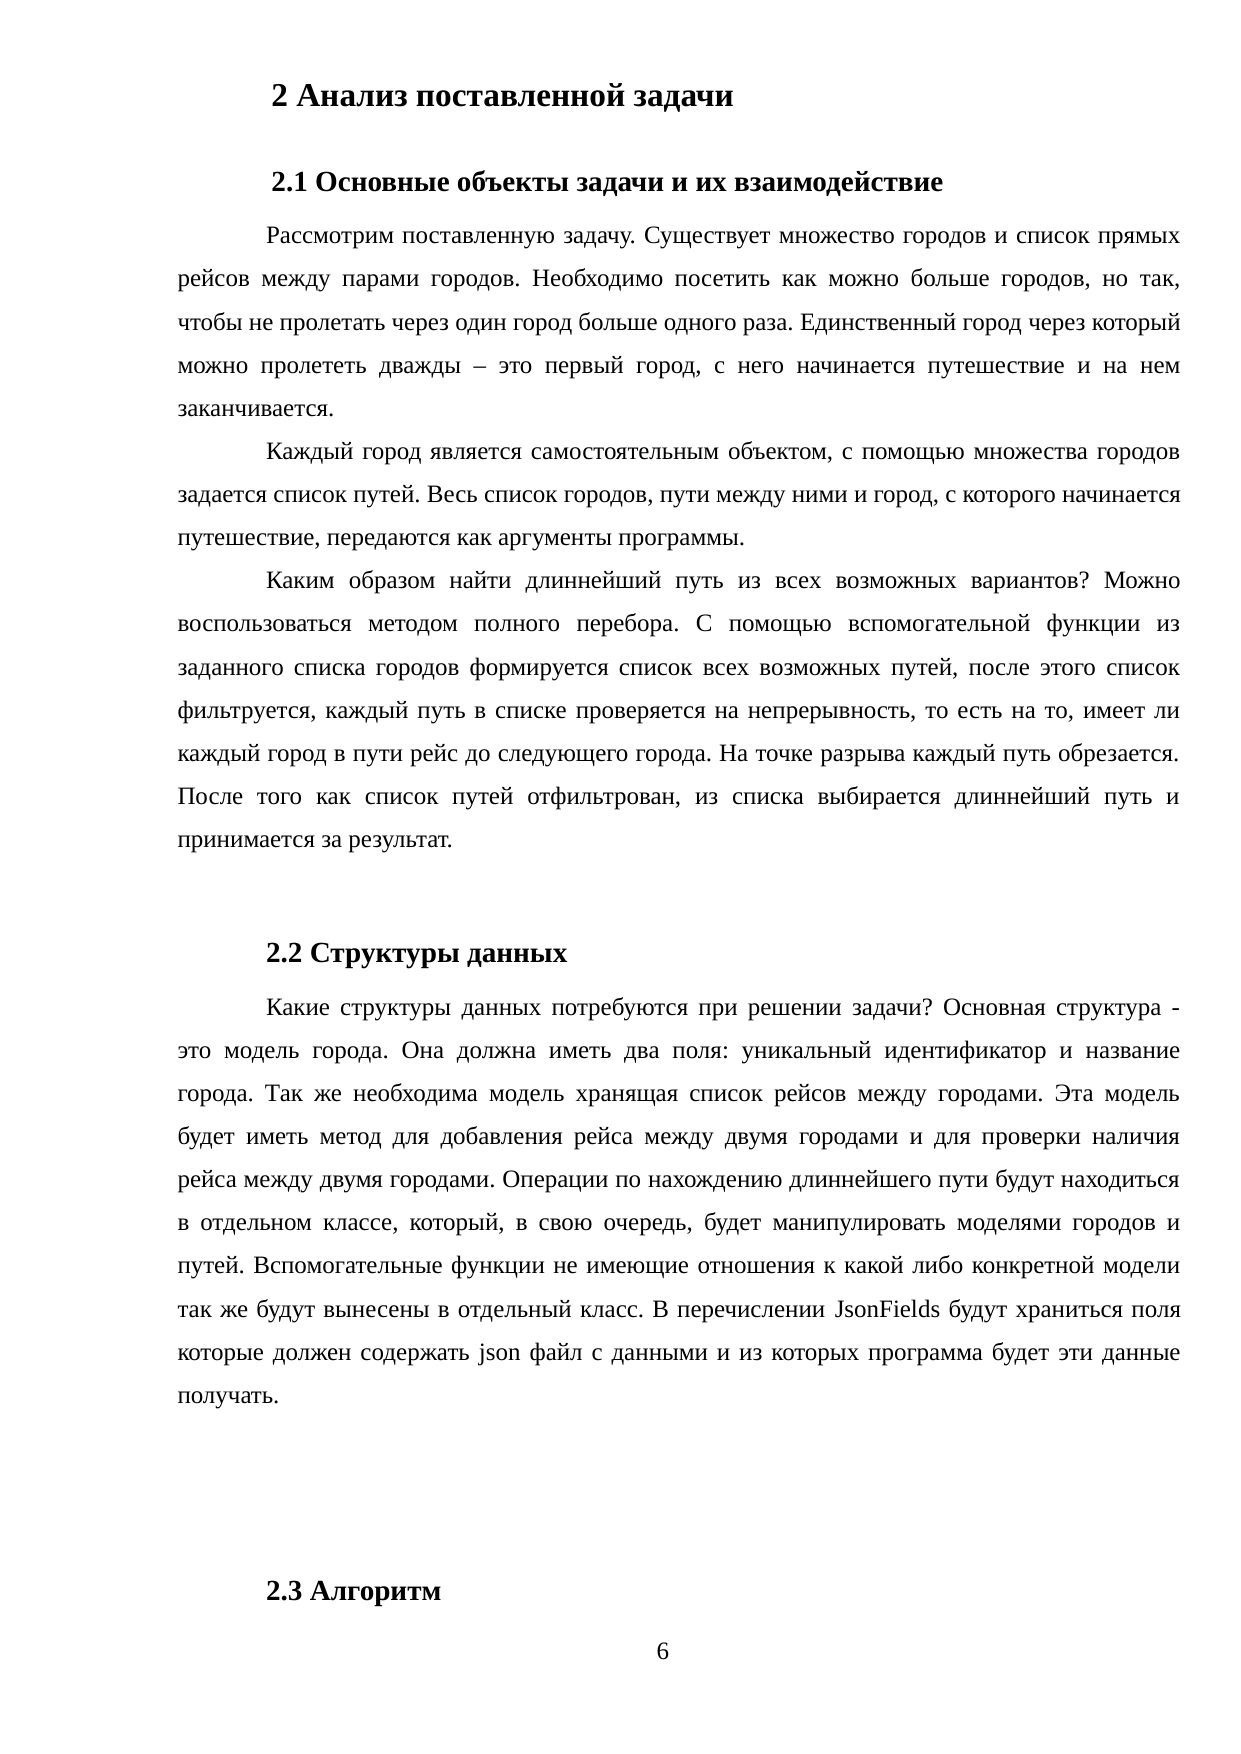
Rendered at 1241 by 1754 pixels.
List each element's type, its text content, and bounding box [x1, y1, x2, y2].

text 2.2 Структуры данных [177, 935, 1181, 969]
subtitle 2 Анализ поставленной задачи [271, 75, 1181, 113]
text Каждый город является самостоятельным объектом, с помощью множества городов задается список путей. Весь список городов, пути между ними и город, с которого начинается путешествие, передаются как аргументы программы. [177, 436, 1181, 551]
text Рассмотрим поставленную задачу. Существует множество городов и список прямых рейсов между парами городов. Необходимо посетить как можно больше городов, но так, чтобы не пролетать через один город больше одного раза. Единственный город через который можно пролететь дважды – это первый город, с него начинается путешествие и на нем заканчивается. [177, 220, 1181, 422]
text 2.3 Алгоритм [177, 1573, 1181, 1606]
text Какие структуры данных потребуются при решении задачи? Основная структура - это модель города. Она должна иметь два поля: уникальный идентификатор и название города. Так же необходима модель хранящая список рейсов между городами. Эта модель будет иметь метод для добавления рейса между двумя городами и для проверки наличия рейса между двумя городами. Операции по нахождению длиннейшего пути будут находиться в отдельном классе, который, в свою очередь, будет манипулировать моделями городов и путей. Вспомогательные функции не имеющие отношения к какой либо конкретной модели так же будут вынесены в отдельный класс. В перечислении JsonFields будут храниться поля которые должен содержать json файл с данными и из которых программа будет эти данные получать. [177, 992, 1181, 1409]
text Каким образом найти длиннейший путь из всех возможных вариантов? Можно воспользоваться методом полного перебора. С помощью вспомогательной функции из заданного списка городов формируется список всех возможных путей, после этого список фильтруется, каждый путь в списке проверяется на непрерывность, то есть на то, имеет ли каждый город в пути рейс до следующего города. На точке разрыва каждый путь обрезается. После того как список путей отфильтрован, из списка выбирается длиннейший путь и принимается за результат. [177, 565, 1181, 853]
subtitle 2.1 Основные объекты задачи и их взаимодействие [271, 164, 1181, 197]
